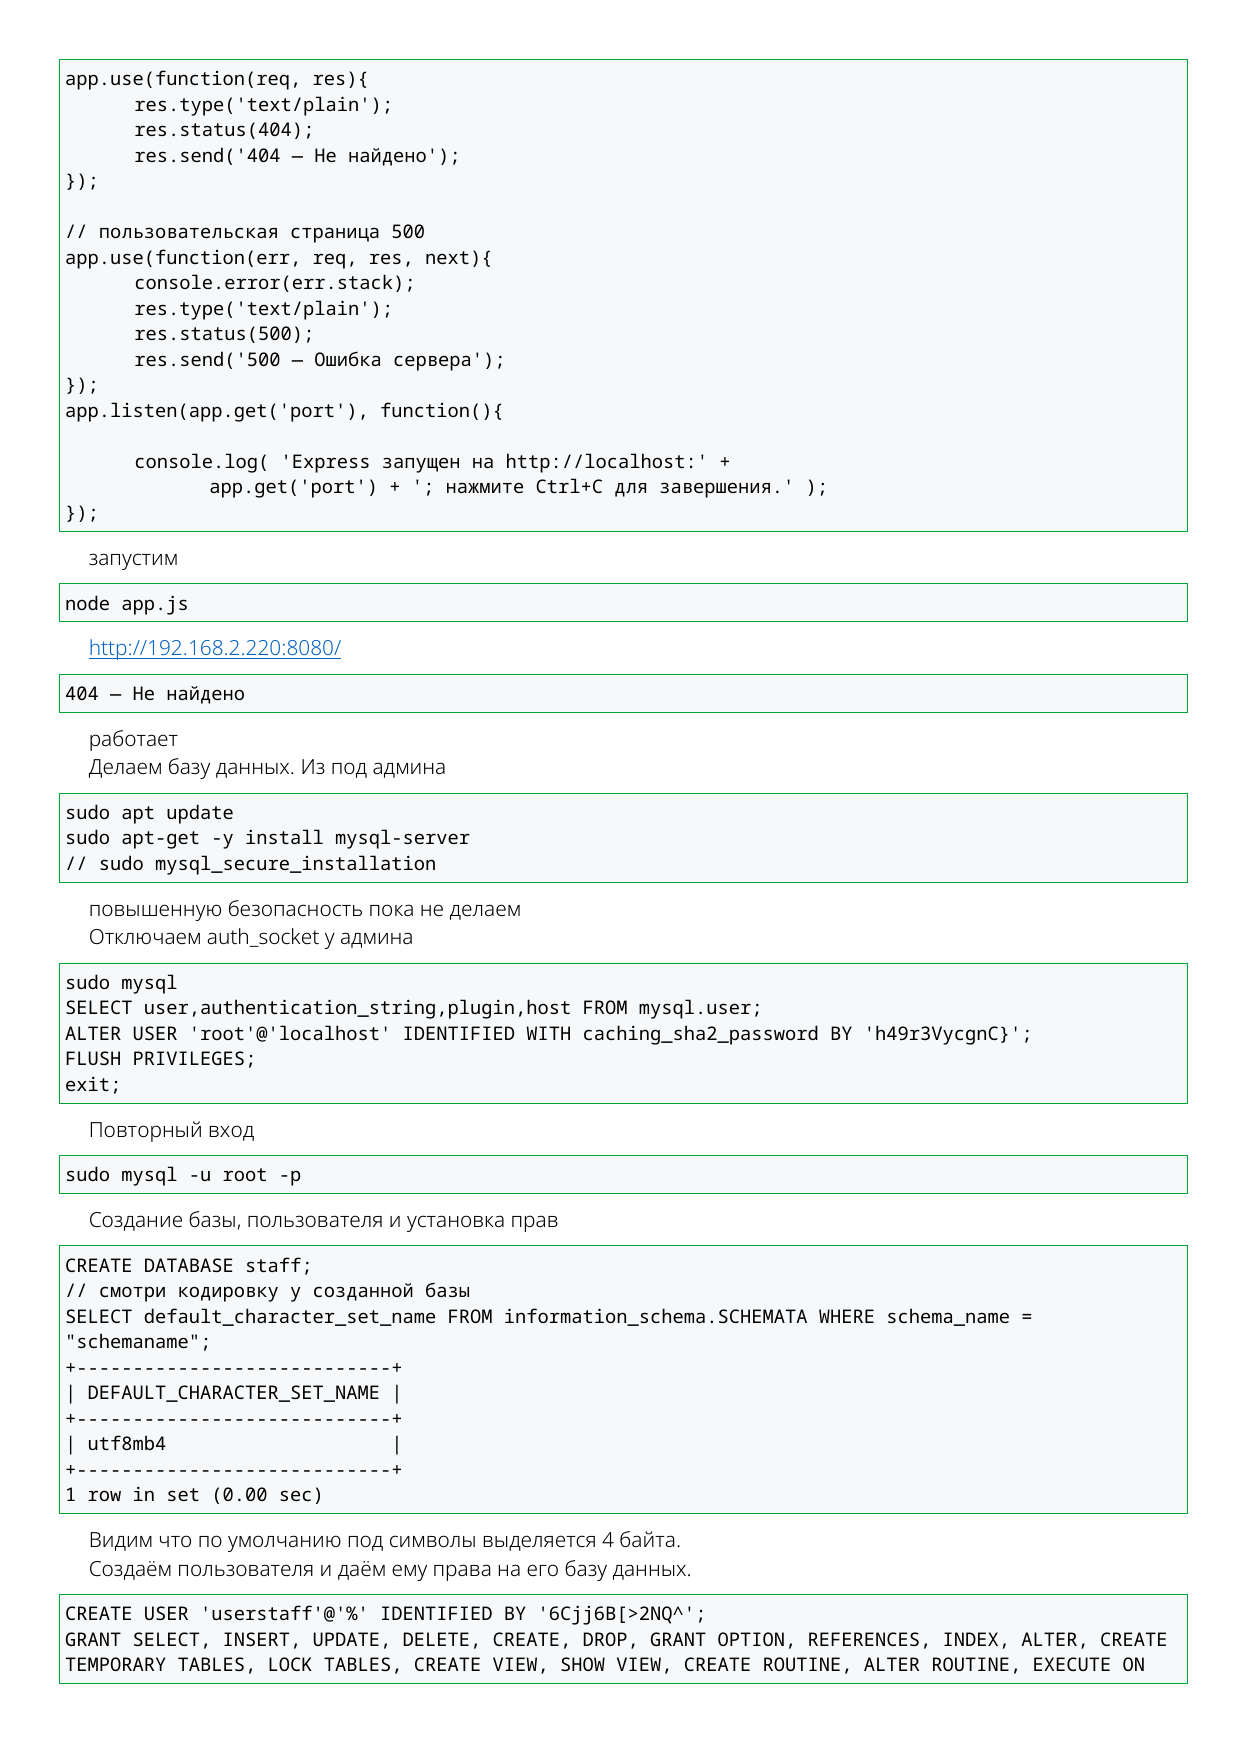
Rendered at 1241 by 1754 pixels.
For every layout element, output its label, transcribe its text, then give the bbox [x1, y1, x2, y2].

text }); [60, 493, 1187, 531]
text CREATE DATABASE staff; [60, 1246, 1187, 1271]
text app.use(function(req, res){ [60, 60, 1187, 84]
text app.get('port') + '; нажмите Ctrl+C для завершения.' ); [60, 467, 1187, 493]
text Видим что по умолчанию под символы выделяется 4 байта. [59, 1525, 1181, 1554]
text Создаём пользователя и даём ему права на его базу данных. [59, 1554, 1181, 1582]
text app.use(function(err, req, res, next){ [60, 238, 1187, 263]
text res.status(500); [60, 314, 1187, 340]
text node app.js [60, 584, 1187, 621]
text res.type('text/plain'); [60, 84, 1187, 110]
text запустим [59, 543, 1181, 572]
text FLUSH PRIVILEGES; [60, 1039, 1187, 1064]
text повышенную безопасность пока не делаем [59, 894, 1181, 922]
text SELECT user,authentication_string,plugin,host FROM mysql.user; [60, 988, 1187, 1013]
text res.send('500 — Ошибка сервера'); [60, 340, 1187, 365]
text Отключаем auth_socket у админа [59, 922, 1181, 951]
text sudo apt update [60, 794, 1187, 818]
text 404 — Не найдено [60, 675, 1187, 712]
text console.error(err.stack); [60, 263, 1187, 289]
text res.type('text/plain'); [60, 289, 1187, 314]
text +----------------------------+ [60, 1398, 1187, 1424]
text | DEFAULT_CHARACTER_SET_NAME | [60, 1373, 1187, 1398]
text // пользовательская страница 500 [60, 212, 1187, 238]
text GRANT SELECT, INSERT, UPDATE, DELETE, CREATE, DROP, GRANT OPTION, REFERENCES, INDEX, ALTER, CREATE TEMPORARY TABLES, LOCK TABLES, CREATE VIEW, SHOW VIEW, CREATE ROUTINE, ALTER ROUTINE, EXECUTE ON [60, 1619, 1187, 1683]
text SELECT default_character_set_name FROM information_schema.SCHEMATA WHERE schema_name = "schemaname"; [60, 1296, 1187, 1347]
text app.listen(app.get('port'), function(){ [60, 391, 1187, 416]
text sudo mysql -u root -p [60, 1156, 1187, 1193]
text // смотри кодировку у созданной базы [60, 1271, 1187, 1296]
text | utf8mb4 | [60, 1424, 1187, 1449]
text CREATE USER 'userstaff'@'%' IDENTIFIED BY '6Cjj6B[>2NQ^'; [60, 1595, 1187, 1619]
text +----------------------------+ [60, 1347, 1187, 1373]
text ALTER USER 'root'@'localhost' IDENTIFIED WITH caching_sha2_password BY 'h49r3VycgnC}'; [60, 1013, 1187, 1039]
text Создание базы, пользователя и установка прав [59, 1205, 1181, 1234]
text sudo mysql [60, 964, 1187, 988]
text http://192.168.2.220:8080/ [59, 633, 1181, 662]
text 1 row in set (0.00 sec) [60, 1475, 1187, 1513]
text Повторный вход [59, 1115, 1181, 1143]
text работает [59, 724, 1181, 752]
text }); [60, 161, 1187, 187]
text console.log( 'Express запущен на http://localhost:' + [60, 442, 1187, 467]
text exit; [60, 1064, 1187, 1103]
text // sudo mysql_secure_installation [60, 844, 1187, 882]
text +----------------------------+ [60, 1449, 1187, 1475]
text }); [60, 365, 1187, 391]
text sudo apt-get -y install mysql-server [60, 818, 1187, 844]
text res.status(404); [60, 110, 1187, 136]
text Делаем базу данных. Из под админа [59, 752, 1181, 781]
text res.send('404 — Не найдено'); [60, 136, 1187, 161]
